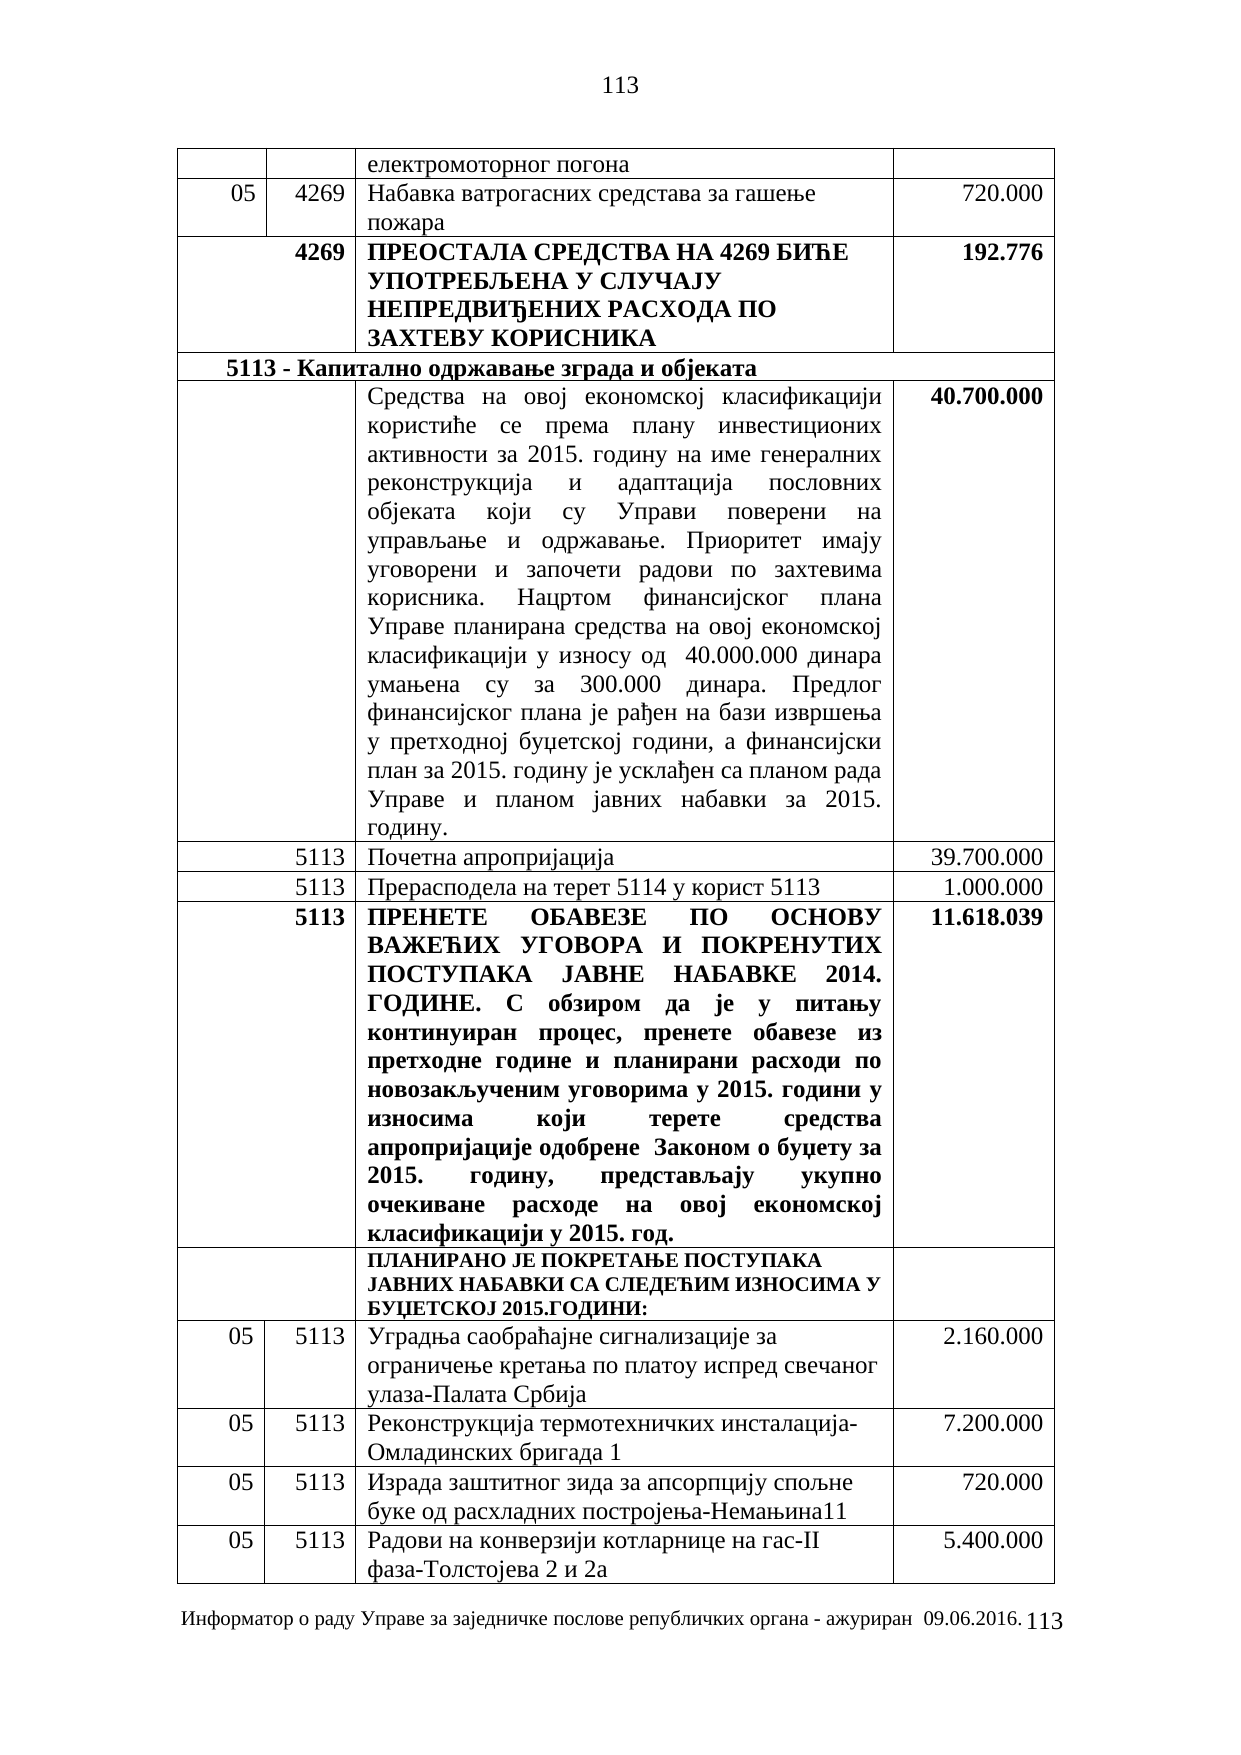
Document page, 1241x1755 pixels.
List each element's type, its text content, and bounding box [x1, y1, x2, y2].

table_cell 192.776 [894, 237, 1054, 352]
table_cell 4269 [178, 237, 355, 352]
table_cell ПРЕОСТАЛА СРЕДСТВА НА 4269 БИЋЕ УПОТРЕБЉЕНА У СЛУЧАЈУ НЕПРЕДВИЂЕНИХ РАСХОДА ПО ЗАХТЕВУ КОРИСНИКА [356, 237, 893, 352]
table_cell 5113 [178, 842, 355, 871]
table_cell 5113 [265, 1321, 355, 1407]
table_cell [894, 1248, 1054, 1320]
table_cell 5113 [178, 902, 355, 1247]
table_cell 05 [178, 1526, 264, 1583]
table_cell Израда заштитног зида за апсорпцију спољне буке од расхладних постројења-Немањина11 [356, 1467, 893, 1524]
table_cell 5.400.000 [894, 1526, 1054, 1583]
table_cell 11.618.039 [894, 902, 1054, 1247]
table_cell 5113 [265, 1409, 355, 1466]
table_cell Набавка ватрогасних средстава за гашење пожара [356, 179, 893, 236]
table_cell 720.000 [894, 179, 1054, 236]
table_cell 05 [178, 1409, 264, 1466]
table_cell 7.200.000 [894, 1409, 1054, 1466]
table_cell 5113 - Капитално одржавање зграда и објеката [178, 353, 1054, 380]
table_cell 720.000 [894, 1467, 1054, 1524]
table_cell Почетна апропријација [356, 842, 893, 871]
table_cell 05 [178, 179, 266, 236]
table_cell [178, 381, 355, 841]
table_cell ПРЕНЕТЕ ОБАВЕЗЕ ПО ОСНОВУ ВАЖЕЋИХ УГОВОРА И ПОКРЕНУТИХ ПОСТУПАКА ЈАВНЕ НАБАВКЕ 2014. ГОДИНЕ. С обзиром да је у питању континуиран процес, пренете обавезе из претходне године и планирани расходи по новозакљученим уговорима у 2015. години у износима који терете средства апропријације одобрене Законом о буџету за 2015. годину, представљају укупно очекиване расходе на овој економској класификацији у 2015. год. [356, 902, 893, 1247]
table_cell 05 [178, 1321, 264, 1407]
table_cell електромоторног погона [356, 149, 893, 177]
table_cell 40.700.000 [894, 381, 1054, 841]
table_cell [178, 1248, 355, 1320]
table_cell Радови на конверзији котларнице на гас-II фаза-Толстојева 2 и 2а [356, 1526, 893, 1583]
table_cell 39.700.000 [894, 842, 1054, 871]
table_cell 1.000.000 [894, 872, 1054, 901]
table_cell Средства на овој економској класификацији користиће се према плану инвестиционих активности за 2015. годину на име генералних реконструкција и адаптација пословних објеката који су Управи поверени на управљање и одржавање. Приоритет имају уговорени и започети радови по захтевима корисника. Нацртом финансијског плана Управе планирана средства на овој економској класификацији у износу од 40.000.000 динара умањена су за 300.000 динара. Предлог финансијског плана је рађен на бази извршења у претходној буџетској години, а финансијски план за 2015. годину је усклађен са планом рада Управе и планом јавних набавки за 2015. годину. [356, 381, 893, 841]
table_cell [267, 149, 355, 177]
table_cell Прерасподела на терет 5114 у корист 5113 [356, 872, 893, 901]
table_cell [178, 149, 266, 177]
table_cell [894, 149, 1054, 177]
table_cell ПЛАНИРАНО ЈЕ ПОКРЕТАЊЕ ПОСТУПАКА ЈАВНИХ НАБАВКИ СА СЛЕДЕЋИМ ИЗНОСИМА У БУЏЕТСКОЈ 2015.ГОДИНИ: [356, 1248, 893, 1320]
table_cell Реконструкција термотехничких инсталација-Омладинских бригада 1 [356, 1409, 893, 1466]
table_cell 5113 [265, 1467, 355, 1524]
table_cell 5113 [178, 872, 355, 901]
table_cell Уградња саобраћајне сигнализације за ограничење кретања по платоу испред свечаног улаза-Палата Србија [356, 1321, 893, 1407]
table_cell 05 [178, 1467, 264, 1524]
table_cell 5113 [265, 1526, 355, 1583]
table_cell 4269 [267, 179, 355, 236]
table_cell 2.160.000 [894, 1321, 1054, 1407]
